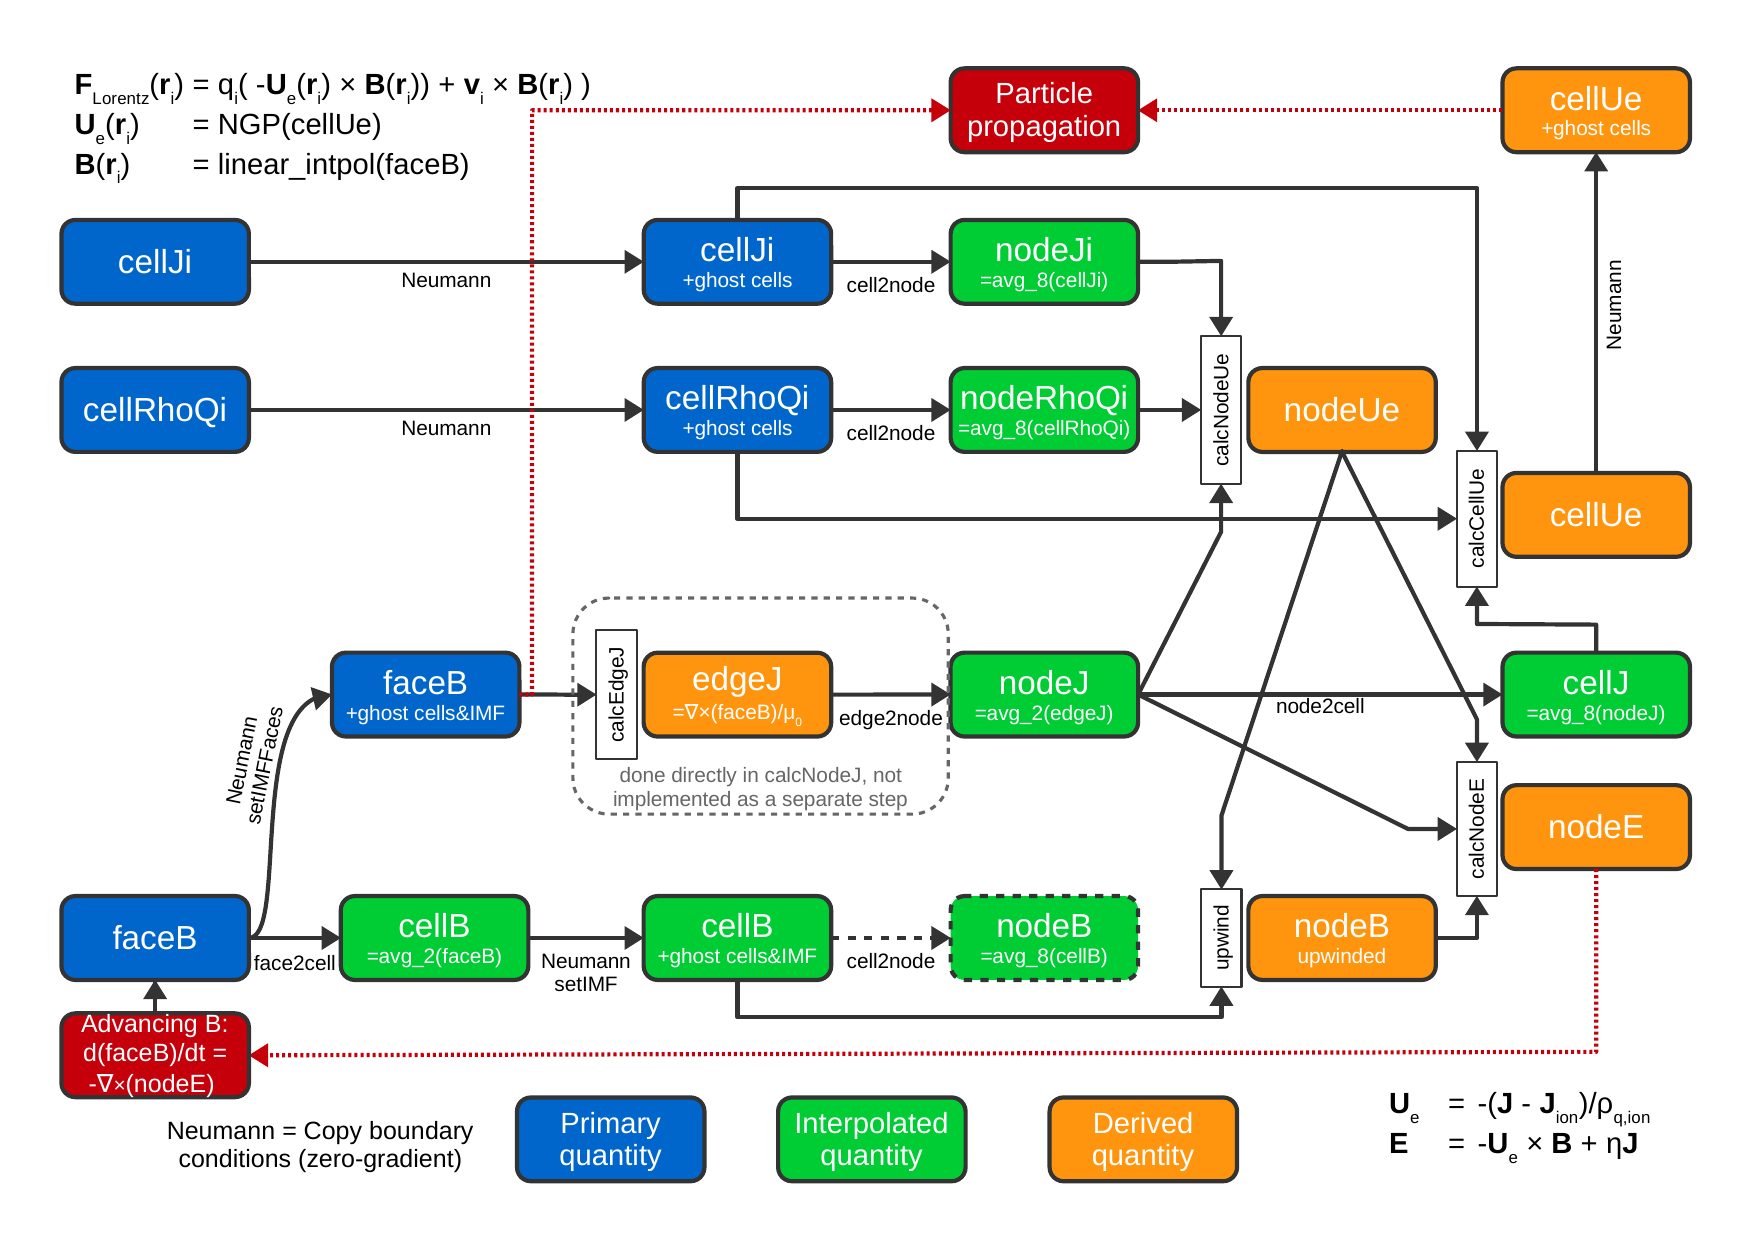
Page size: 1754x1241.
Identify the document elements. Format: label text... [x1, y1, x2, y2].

text_box nodeB =avg_8(cellB) [950, 896, 1139, 980]
text_box nodeJ =avg_2(edgeJ) [950, 652, 1139, 737]
text_box cellB =avg_2(faceB) [340, 896, 529, 980]
text_box faceB +ghost cells&IMF [331, 652, 520, 737]
text_box nodeRhoQi =avg_8(cellRhoQi) [950, 368, 1139, 452]
text_box Primary quantity [517, 1097, 705, 1182]
text_box nodeJi =avg_8(cellJi) [950, 219, 1139, 304]
text_box calcCellUe [1456, 450, 1497, 587]
text_box cellJi [61, 219, 249, 304]
text_box cellUe +ghost cells [1502, 68, 1690, 153]
text_box done directly in calcNodeJ, not implemented as a separate step [572, 598, 949, 815]
text_box cellJ =avg_8(nodeJ) [1502, 652, 1690, 737]
text_box cellJi +ghost cells [643, 219, 832, 304]
text_box Ue = -(J - Jion)/ρq,ion E = -Ue × B + ηJ [1374, 1079, 1683, 1175]
text_box Neumann = Copy boundary conditions (zero-gradient) [124, 1109, 517, 1181]
text_box cellRhoQi [61, 368, 249, 452]
text_box Interpolated quantity [778, 1097, 966, 1182]
text_box calcNodeUe [1201, 336, 1242, 484]
text_box calcNodeE [1456, 761, 1497, 896]
text_box upwind [1201, 889, 1242, 987]
text_box cellRhoQi +ghost cells [643, 368, 832, 452]
text_box Particle propagation [950, 68, 1139, 153]
text_box cellUe [1502, 472, 1690, 557]
text_box Neumann [1595, 244, 1634, 366]
text_box Advancing B: d(faceB)/dt = -∇×(nodeE) [61, 1013, 249, 1098]
text_box faceB [61, 896, 249, 980]
text_box FLorentz(ri) = qi( -Ue(ri) × B(ri)) + vi × B(ri) ) Ue(ri) = NGP(cellUe) B(ri) = linear_intpol(faceB) [59, 60, 638, 195]
text_box Neumann setIMFFaces [206, 674, 300, 852]
text_box Derived quantity [1049, 1097, 1238, 1182]
text_box nodeE [1502, 785, 1690, 870]
text_box cellB +ghost cells&IMF [643, 896, 832, 980]
text_box nodeUe [1248, 368, 1436, 452]
text_box nodeB upwinded [1248, 896, 1436, 980]
